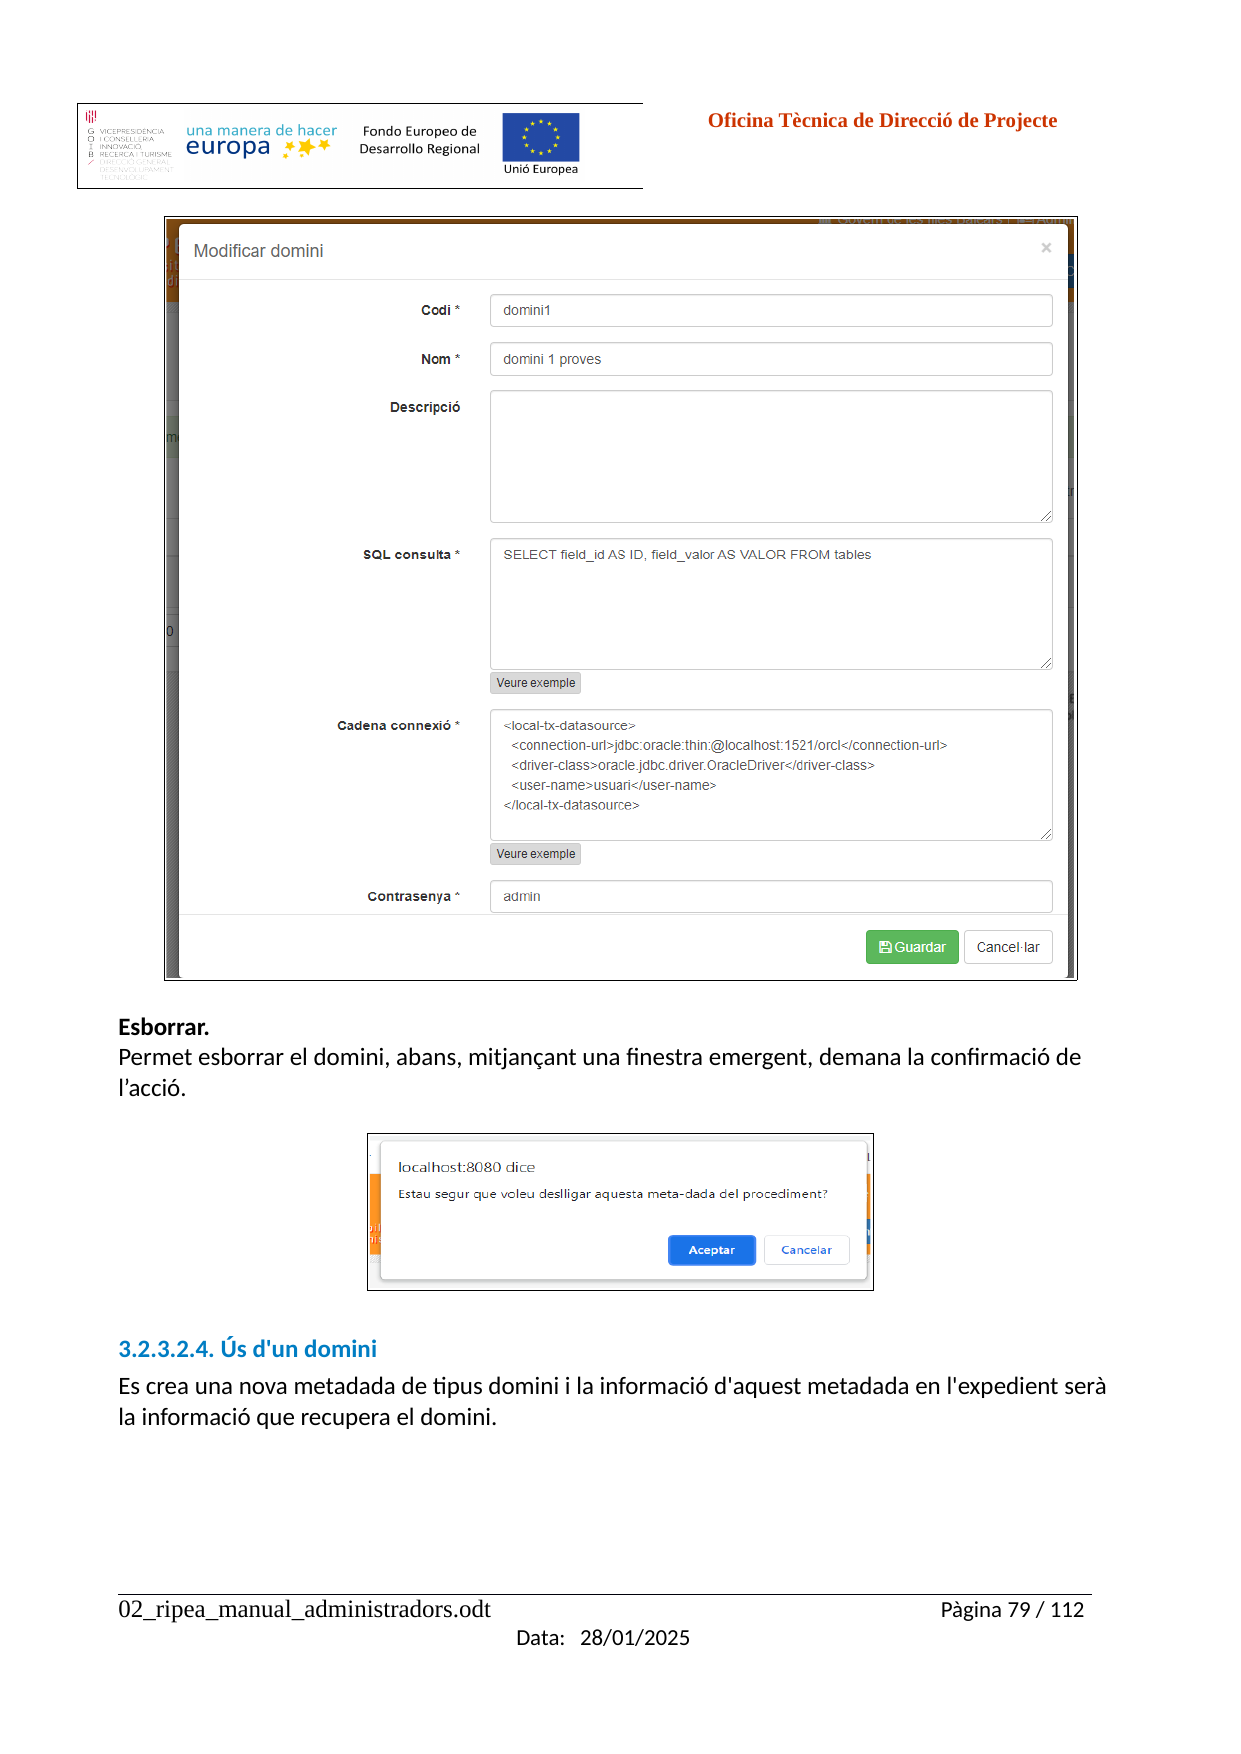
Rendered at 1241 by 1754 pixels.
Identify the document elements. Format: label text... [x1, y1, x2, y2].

text Es crea una nova metadada de tipus domini i la informació d'aquest metadada en l'expedient serà la informació que recupera el domini. [118, 1370, 1122, 1431]
picture [369, 1136, 871, 1288]
subtitle 3.2.3.2.4. Ús d'un domini [118, 1333, 1122, 1364]
text Permet esborrar el domini, abans, mitjançant una finestra emergent, demana la confirmació de l’acció. [118, 1041, 1122, 1102]
text Esborrar. [118, 1011, 1122, 1041]
picture [82, 108, 178, 182]
picture [184, 108, 585, 182]
picture [166, 219, 1074, 978]
